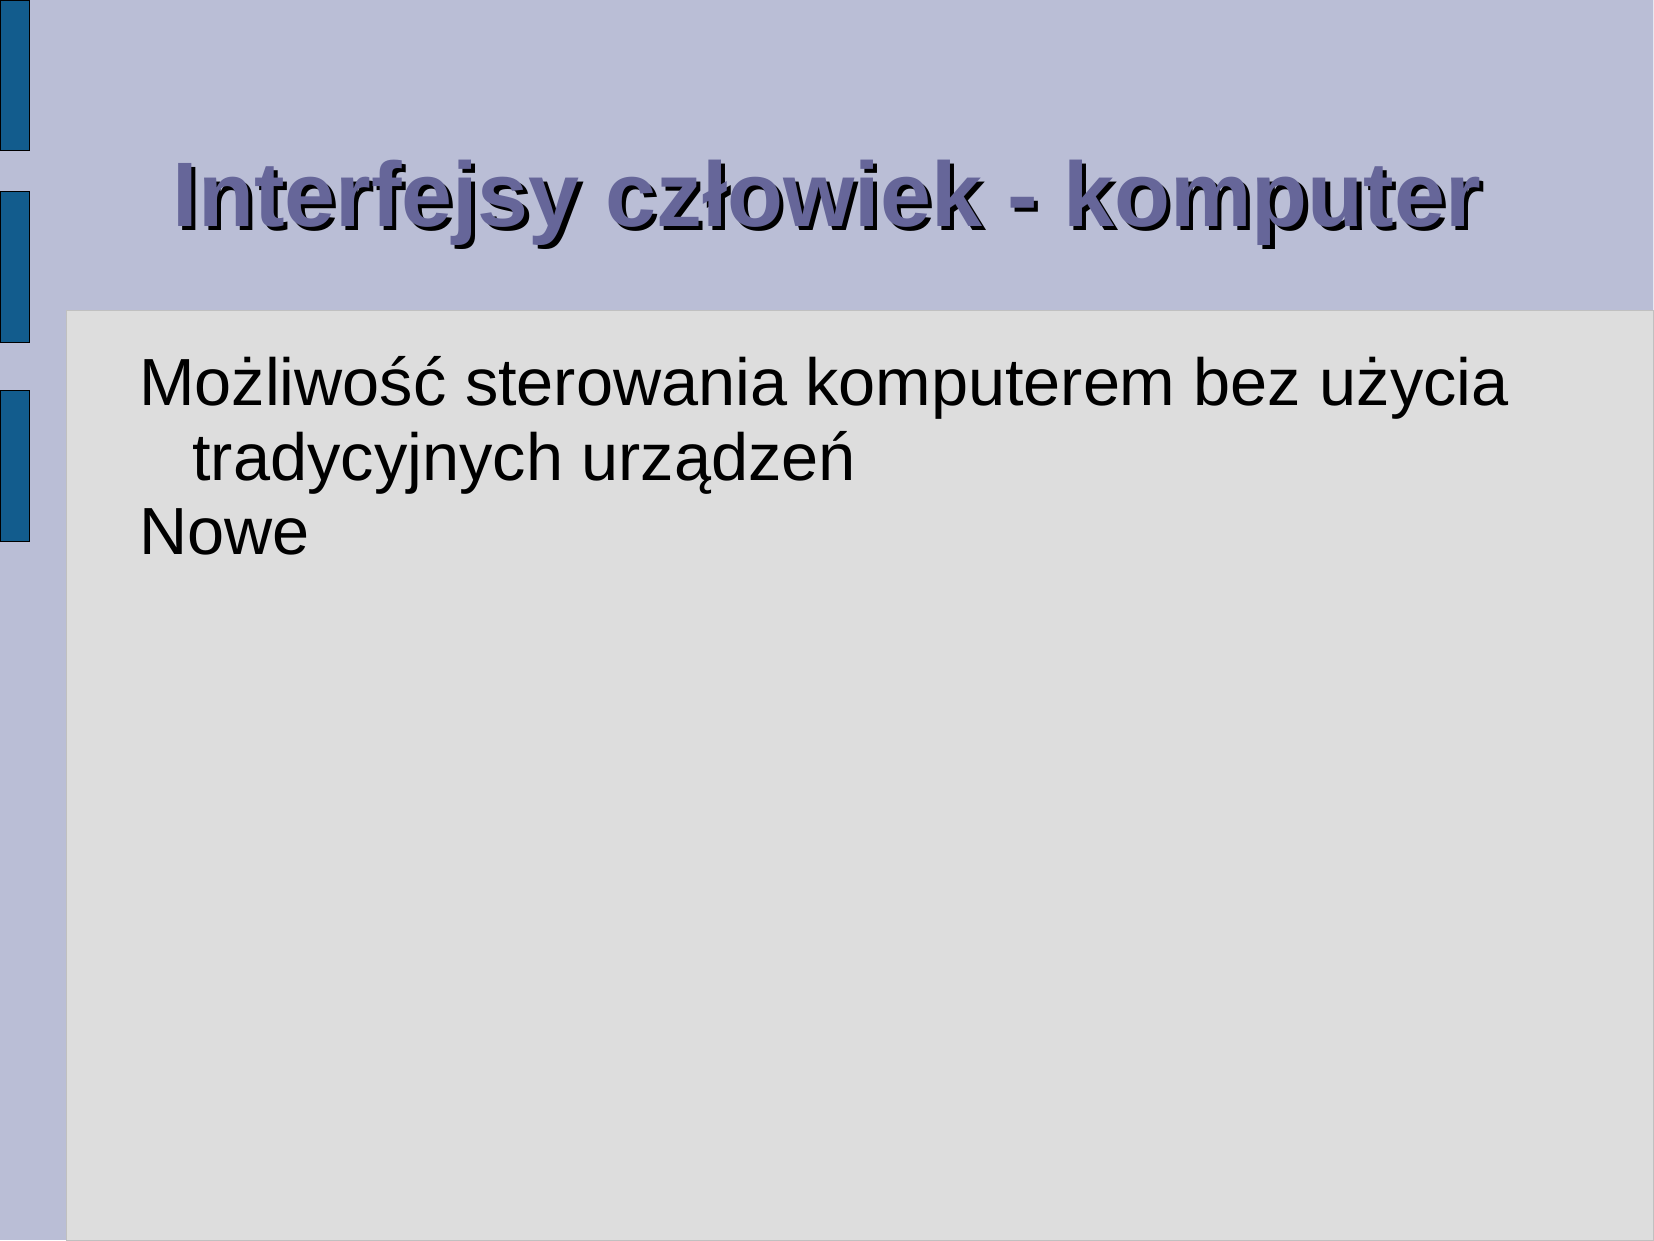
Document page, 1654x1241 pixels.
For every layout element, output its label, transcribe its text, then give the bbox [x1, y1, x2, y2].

list Możliwość sterowania komputerem bez użycia tradycyjnych urządzeń Nowe [121, 344, 1534, 1112]
title Interfejsy człowiek - komputer [121, 91, 1534, 299]
